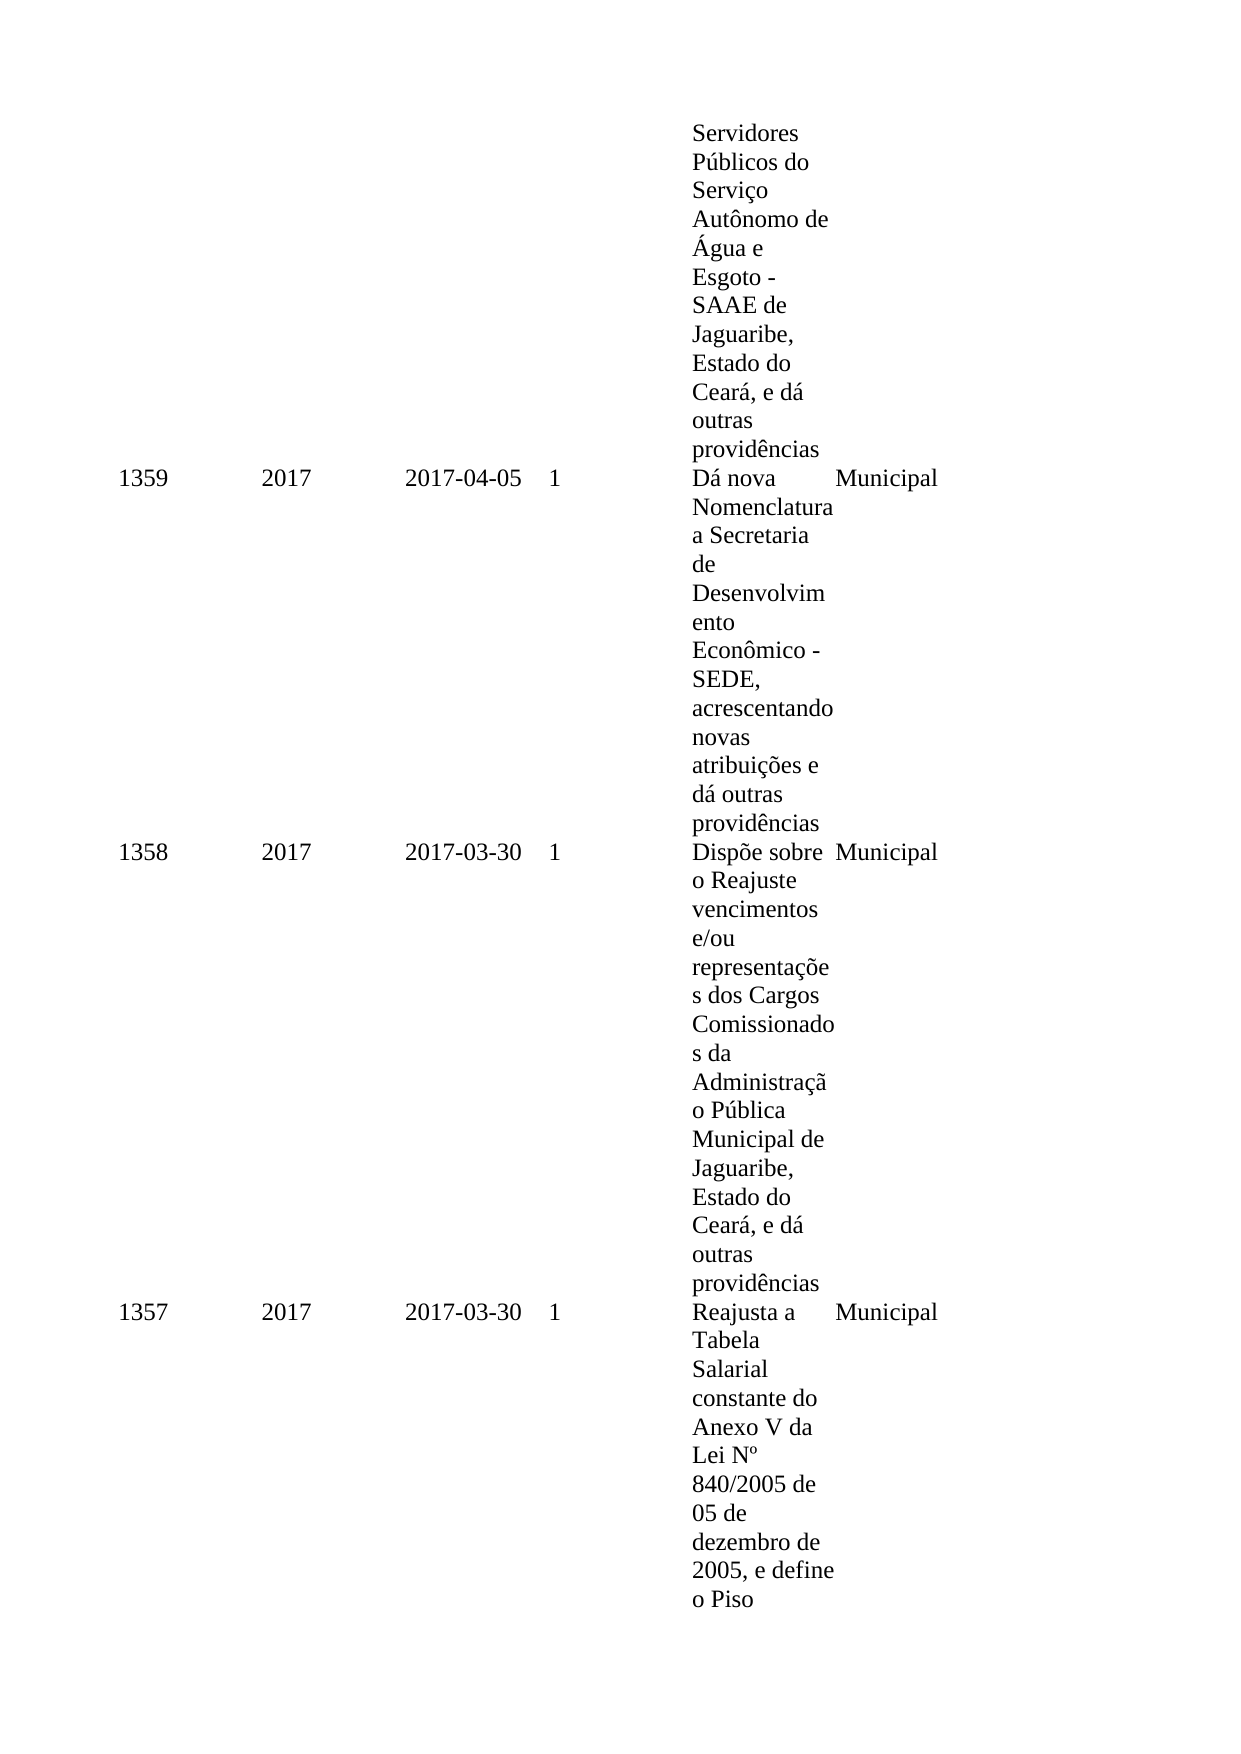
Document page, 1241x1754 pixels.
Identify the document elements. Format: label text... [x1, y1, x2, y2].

table_cell [835, 118, 979, 463]
table_cell 2017 [261, 463, 405, 837]
table_cell 2017 [261, 837, 405, 1297]
table_cell 1358 [118, 837, 261, 1297]
table_cell Dispõe sobre o Reajuste vencimentos e/ou representações dos Cargos Comissionados da Administração Pública Municipal de Jaguaribe, Estado do Ceará, e dá outras providências [692, 837, 835, 1297]
table_cell Dá nova Nomenclatura a Secretaria de Desenvolvimento Econômico - SEDE, acrescentando novas atribuições e dá outras providências [692, 463, 835, 837]
table_cell [261, 118, 405, 463]
table_cell 1359 [118, 463, 261, 837]
table_cell Municipal [835, 463, 979, 837]
table_cell Reajusta a Tabela Salarial constante do Anexo V da Lei Nº 840/2005 de 05 de dezembro de 2005, e define o Piso [692, 1297, 835, 1613]
table_cell 1 [548, 1297, 692, 1613]
table_cell [979, 463, 1122, 837]
table_cell [405, 118, 548, 463]
table_cell 1357 [118, 1297, 261, 1613]
table_cell 2017-03-30 [405, 1297, 548, 1613]
table_cell 1 [548, 837, 692, 1297]
table_cell 2017-04-05 [405, 463, 548, 837]
table_cell Municipal [835, 837, 979, 1297]
table_cell [979, 837, 1122, 1297]
table_cell 2017-03-30 [405, 837, 548, 1297]
table_cell 1 [548, 463, 692, 837]
table_cell 2017 [261, 1297, 405, 1613]
table_cell Municipal [835, 1297, 979, 1613]
table_cell Servidores Públicos do Serviço Autônomo de Água e Esgoto - SAAE de Jaguaribe, Estado do Ceará, e dá outras providências [692, 118, 835, 463]
table_cell [118, 118, 261, 463]
table_cell [548, 118, 692, 463]
table_cell [979, 1297, 1122, 1613]
table_cell [979, 118, 1122, 463]
